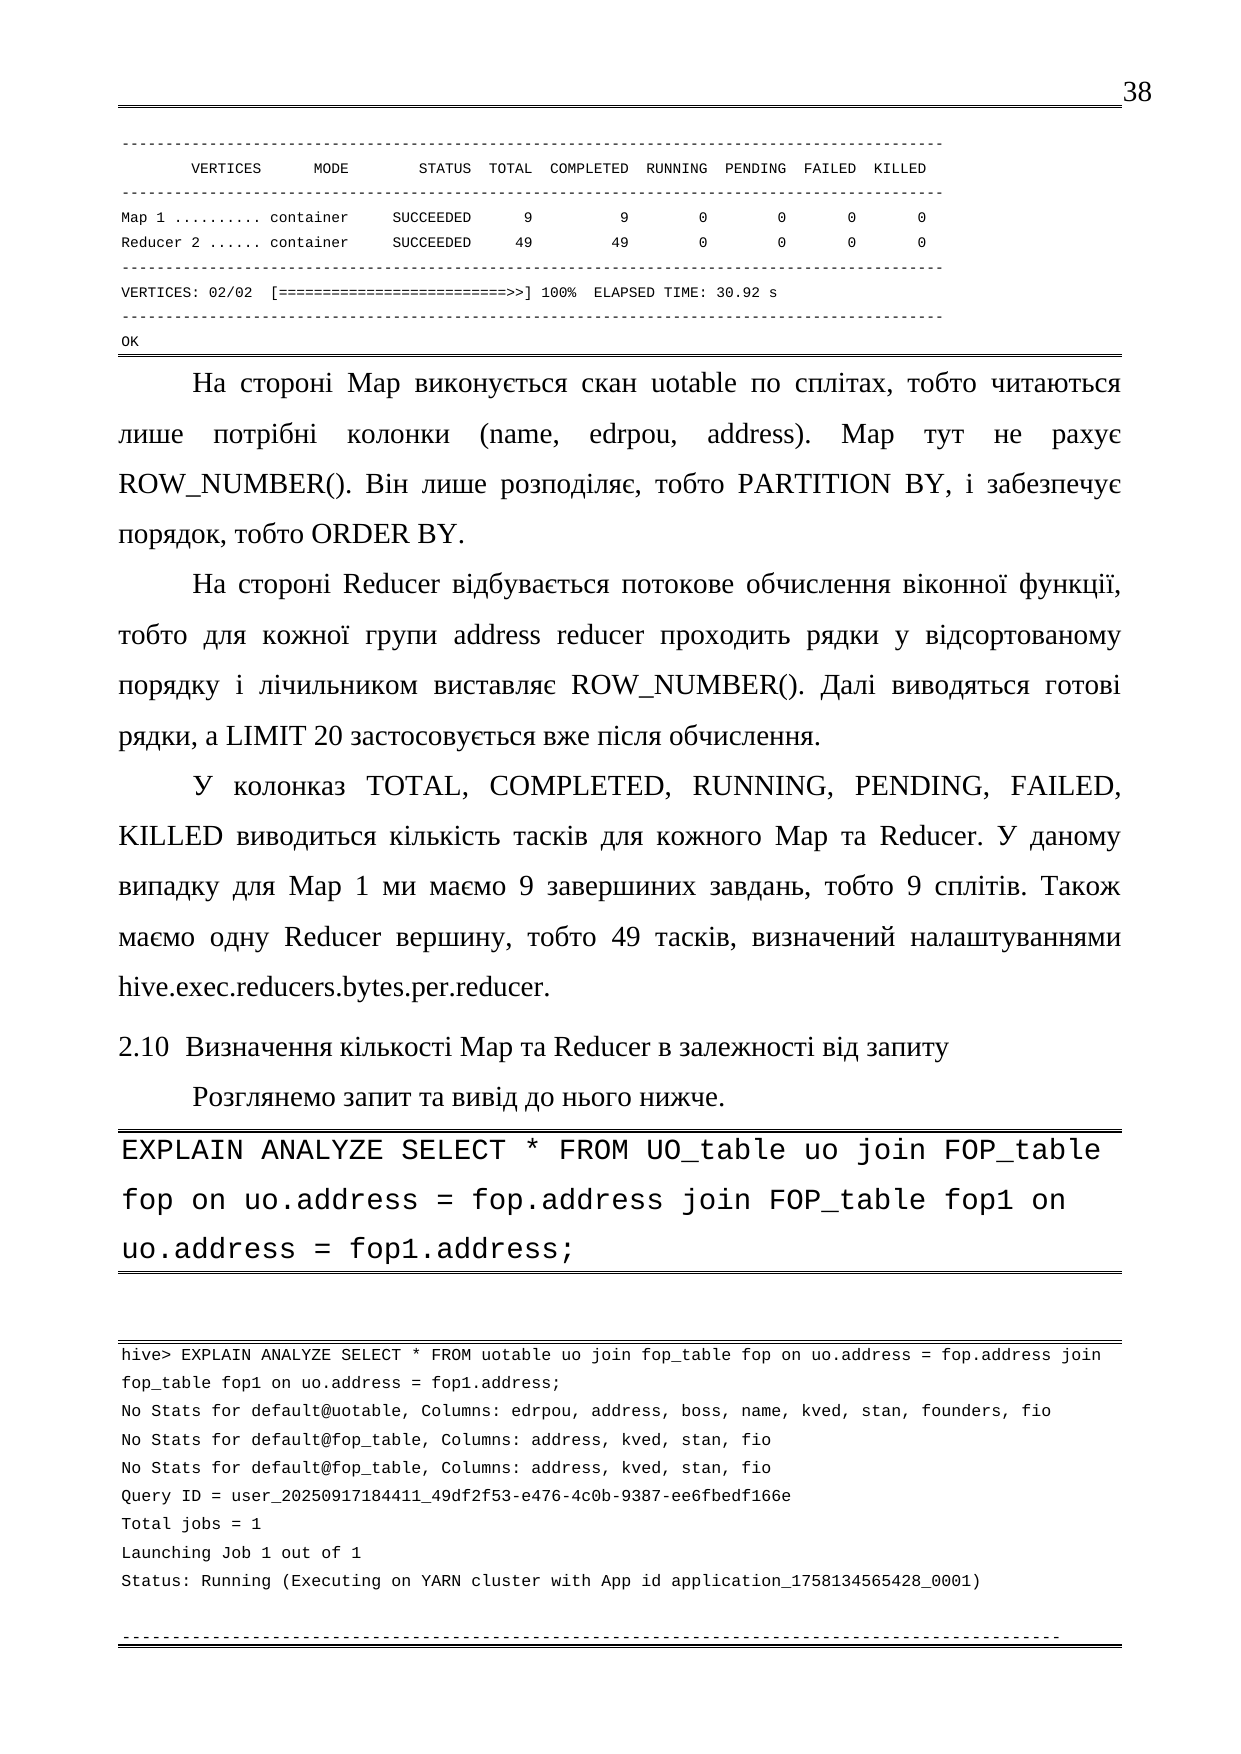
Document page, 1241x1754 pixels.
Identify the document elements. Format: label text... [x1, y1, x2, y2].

text ---------------------------------------------------------------------------------------------- [118, 130, 1122, 153]
text EXPLAIN ANALYZE SELECT * FROM UO_table uo join FOP_table fop on uo.address = fop.address join FOP_table fop1 on uo.address = fop1.address; [118, 1133, 1122, 1271]
text На стороні Map виконується скан uotable по сплітах, тобто читаються лише потрібні колонки (name, edrpou, address). Map тут не рахує ROW_NUMBER(). Він лише розподіляє, тобто PARTITION BY, і забезпечує порядок, тобто ORDER BY. [118, 365, 1122, 550]
text hive> EXPLAIN ANALYZE SELECT * FROM uotable uo join fop_table fop on uo.address = fop.address join fop_table fop1 on uo.address = fop1.address; [118, 1344, 1122, 1394]
text VERTICES: 02/02 [==========================>>] 100% ELAPSED TIME: 30.92 s [118, 279, 1122, 301]
text У колонказ TOTAL, COMPLETED, RUNNING, PENDING, FAILED, KILLED виводиться кількість тасків для кожного Map та Reducer. У даному випадку для Map 1 ми маємо 9 завершиних завдань, тобто 9 сплітів. Також маємо одну Reducer вершину, тобто 49 тасків, визначений налаштуваннями hive.exec.reducers.bytes.per.reducer. [118, 768, 1122, 1003]
text No Stats for default@uotable, Columns: edrpou, address, boss, name, kved, stan, founders, fio [118, 1397, 1122, 1422]
text ---------------------------------------------------------------------------------------------- [118, 254, 1122, 277]
text Status: Running (Executing on YARN cluster with App id application_1758134565428_0001) [118, 1566, 1122, 1591]
text ---------------------------------------------------------------------------------------------- [118, 303, 1122, 326]
text Розглянемо запит та вивід до нього нижче. [118, 1079, 1122, 1113]
text ---------------------------------------------------------------------------------------------- [118, 1623, 1122, 1644]
text No Stats for default@fop_table, Columns: address, kved, stan, fio [118, 1453, 1122, 1478]
text На стороні Reducer відбувається потокове обчислення віконної функції, тобто для кожної групи address reducer проходить рядки у відсортованому порядку і лічильником виставляє ROW_NUMBER(). Далі виводяться готові рядки, а LIMIT 20 застосовується вже після обчислення. [118, 567, 1122, 751]
text No Stats for default@fop_table, Columns: address, kved, stan, fio [118, 1425, 1122, 1450]
text Reducer 2 ...... container SUCCEEDED 49 49 0 0 0 0 [118, 229, 1122, 252]
text Total jobs = 1 [118, 1510, 1122, 1535]
subtitle Визначення кількості Map та Reducer в залежності від запиту [118, 1029, 1122, 1062]
text ---------------------------------------------------------------------------------------------- [118, 179, 1122, 202]
text Map 1 .......... container SUCCEEDED 9 9 0 0 0 0 [118, 204, 1122, 227]
text Launching Job 1 out of 1 [118, 1538, 1122, 1563]
text Query ID = user_20250917184411_49df2f53-e476-4c0b-9387-ee6fbedf166e [118, 1482, 1122, 1507]
text VERTICES MODE STATUS TOTAL COMPLETED RUNNING PENDING FAILED KILLED [118, 155, 1122, 177]
text OK [118, 328, 1122, 354]
